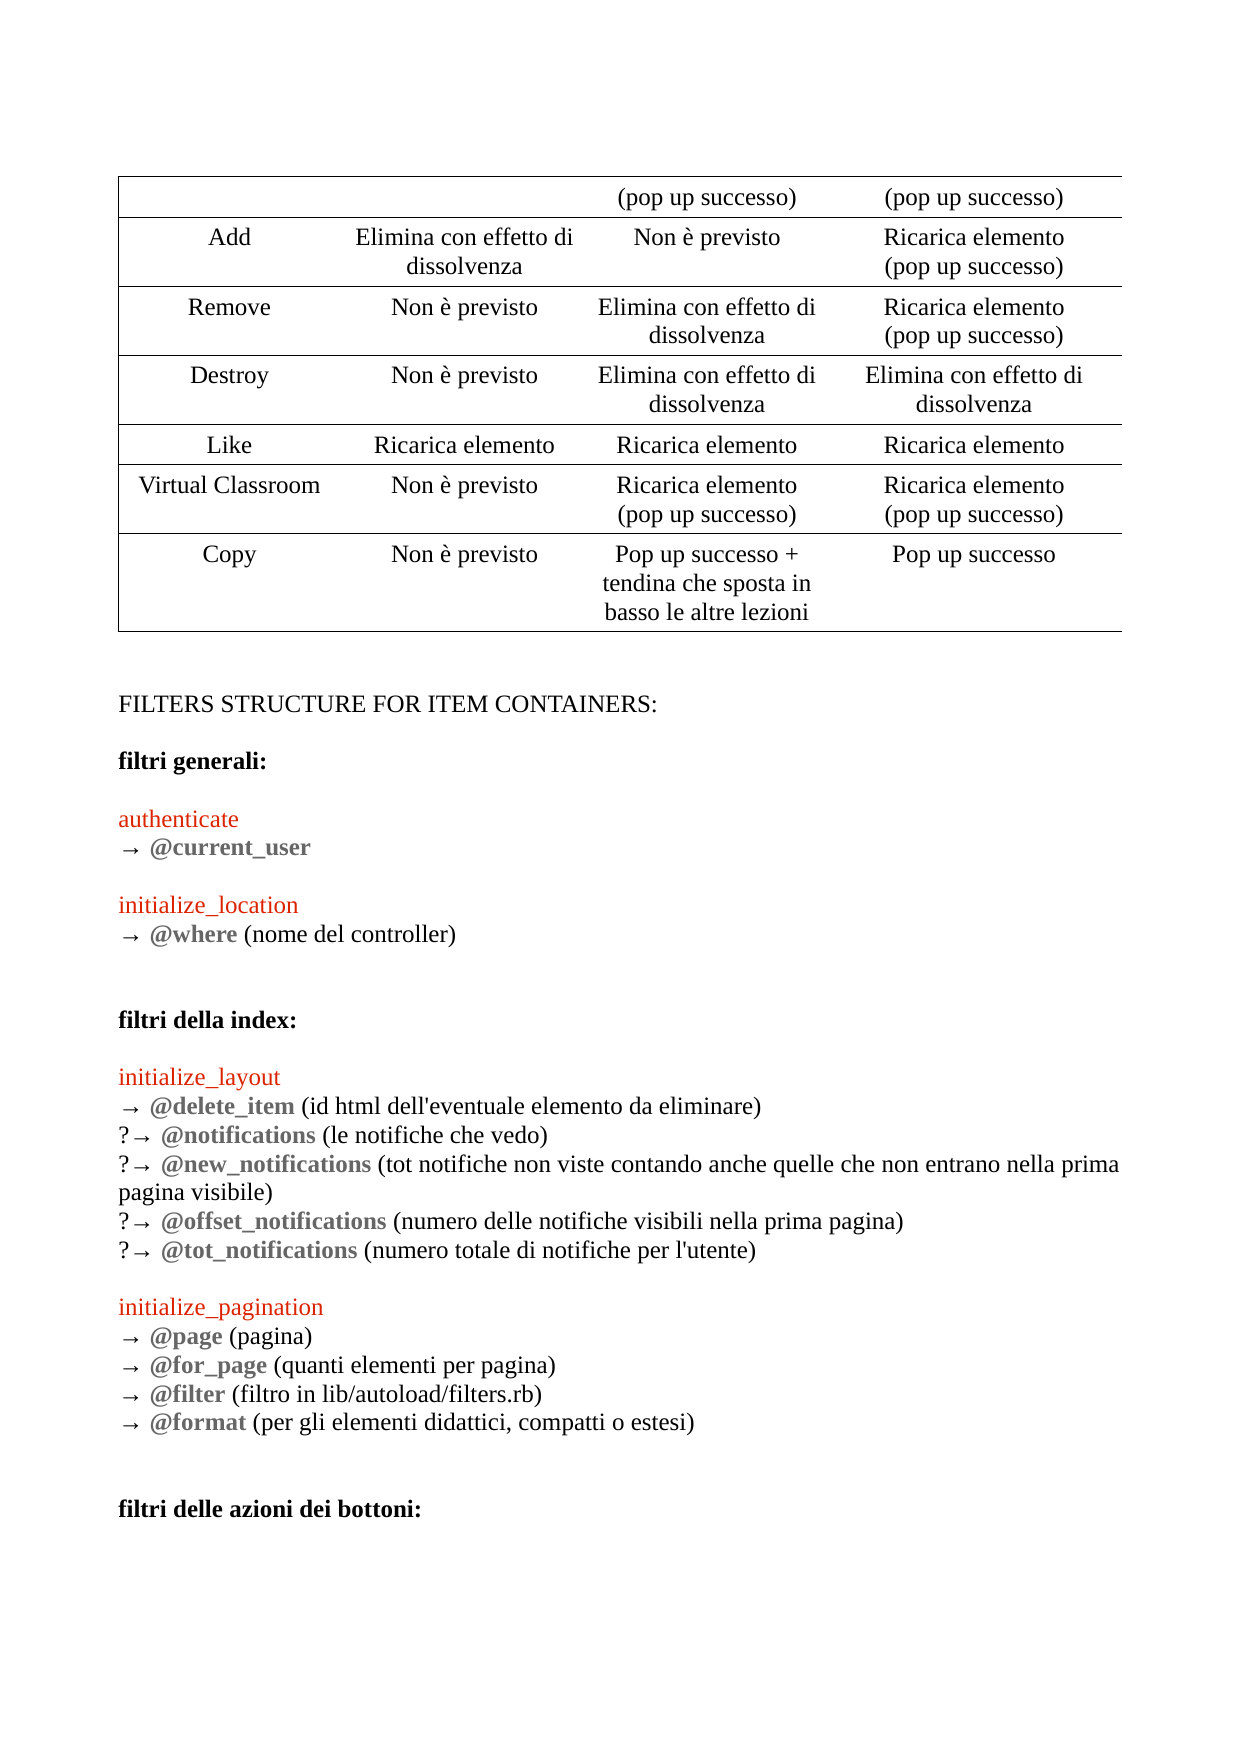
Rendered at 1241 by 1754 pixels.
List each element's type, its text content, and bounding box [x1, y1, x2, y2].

table_cell Pop up successo + tendina che sposta in basso le altre lezioni [588, 534, 826, 631]
text ?→ @offset_notifications (numero delle notifiche visibili nella prima pagina) [118, 1206, 1122, 1235]
table_cell Elimina con effetto di dissolvenza [826, 356, 1122, 424]
text → @page (pagina) [118, 1321, 1122, 1350]
table_cell [341, 177, 588, 217]
table_cell Ricarica elemento (pop up successo) [588, 465, 826, 533]
table_cell Ricarica elemento (pop up successo) [826, 465, 1122, 533]
text initialize_location [118, 890, 1122, 919]
table_cell Ricarica elemento (pop up successo) [826, 287, 1122, 355]
text ?→ @notifications (le notifiche che vedo) [118, 1120, 1122, 1149]
table_cell Add [119, 218, 341, 286]
text filtri della index: [118, 1005, 1122, 1034]
table_cell Pop up successo [826, 534, 1122, 631]
table_cell Copy [119, 534, 341, 631]
table_cell Like [119, 425, 341, 464]
text → @where (nome del controller) [118, 919, 1122, 947]
text ?→ @tot_notifications (numero totale di notifiche per l'utente) [118, 1235, 1122, 1264]
text FILTERS STRUCTURE FOR ITEM CONTAINERS: [118, 689, 1122, 717]
table_cell Non è previsto [341, 465, 588, 533]
table_cell Non è previsto [341, 287, 588, 355]
table_cell Destroy [119, 356, 341, 424]
table_cell Elimina con effetto di dissolvenza [588, 356, 826, 424]
table_cell (pop up successo) [826, 177, 1122, 217]
text initialize_pagination [118, 1292, 1122, 1321]
text → @current_user [118, 832, 1122, 861]
table_cell Elimina con effetto di dissolvenza [588, 287, 826, 355]
text → @for_page (quanti elementi per pagina) [118, 1350, 1122, 1379]
text initialize_layout [118, 1062, 1122, 1091]
text filtri generali: [118, 746, 1122, 775]
table_cell Non è previsto [341, 534, 588, 631]
text authenticate [118, 804, 1122, 832]
table_cell (pop up successo) [588, 177, 826, 217]
table_cell Remove [119, 287, 341, 355]
text → @format (per gli elementi didattici, compatti o estesi) [118, 1407, 1122, 1436]
table_cell Ricarica elemento (pop up successo) [826, 218, 1122, 286]
table_cell Ricarica elemento [826, 425, 1122, 464]
text filtri delle azioni dei bottoni: [118, 1494, 1122, 1522]
table_cell Non è previsto [341, 356, 588, 424]
table_cell [119, 177, 341, 217]
text → @filter (filtro in lib/autoload/filters.rb) [118, 1379, 1122, 1407]
text → @delete_item (id html dell'eventuale elemento da eliminare) [118, 1091, 1122, 1120]
text ?→ @new_notifications (tot notifiche non viste contando anche quelle che non entrano nella prima pagina visibile) [118, 1149, 1122, 1206]
table_cell Ricarica elemento [341, 425, 588, 464]
table_cell Non è previsto [588, 218, 826, 286]
table_cell Virtual Classroom [119, 465, 341, 533]
table_cell Ricarica elemento [588, 425, 826, 464]
table_cell Elimina con effetto di dissolvenza [341, 218, 588, 286]
